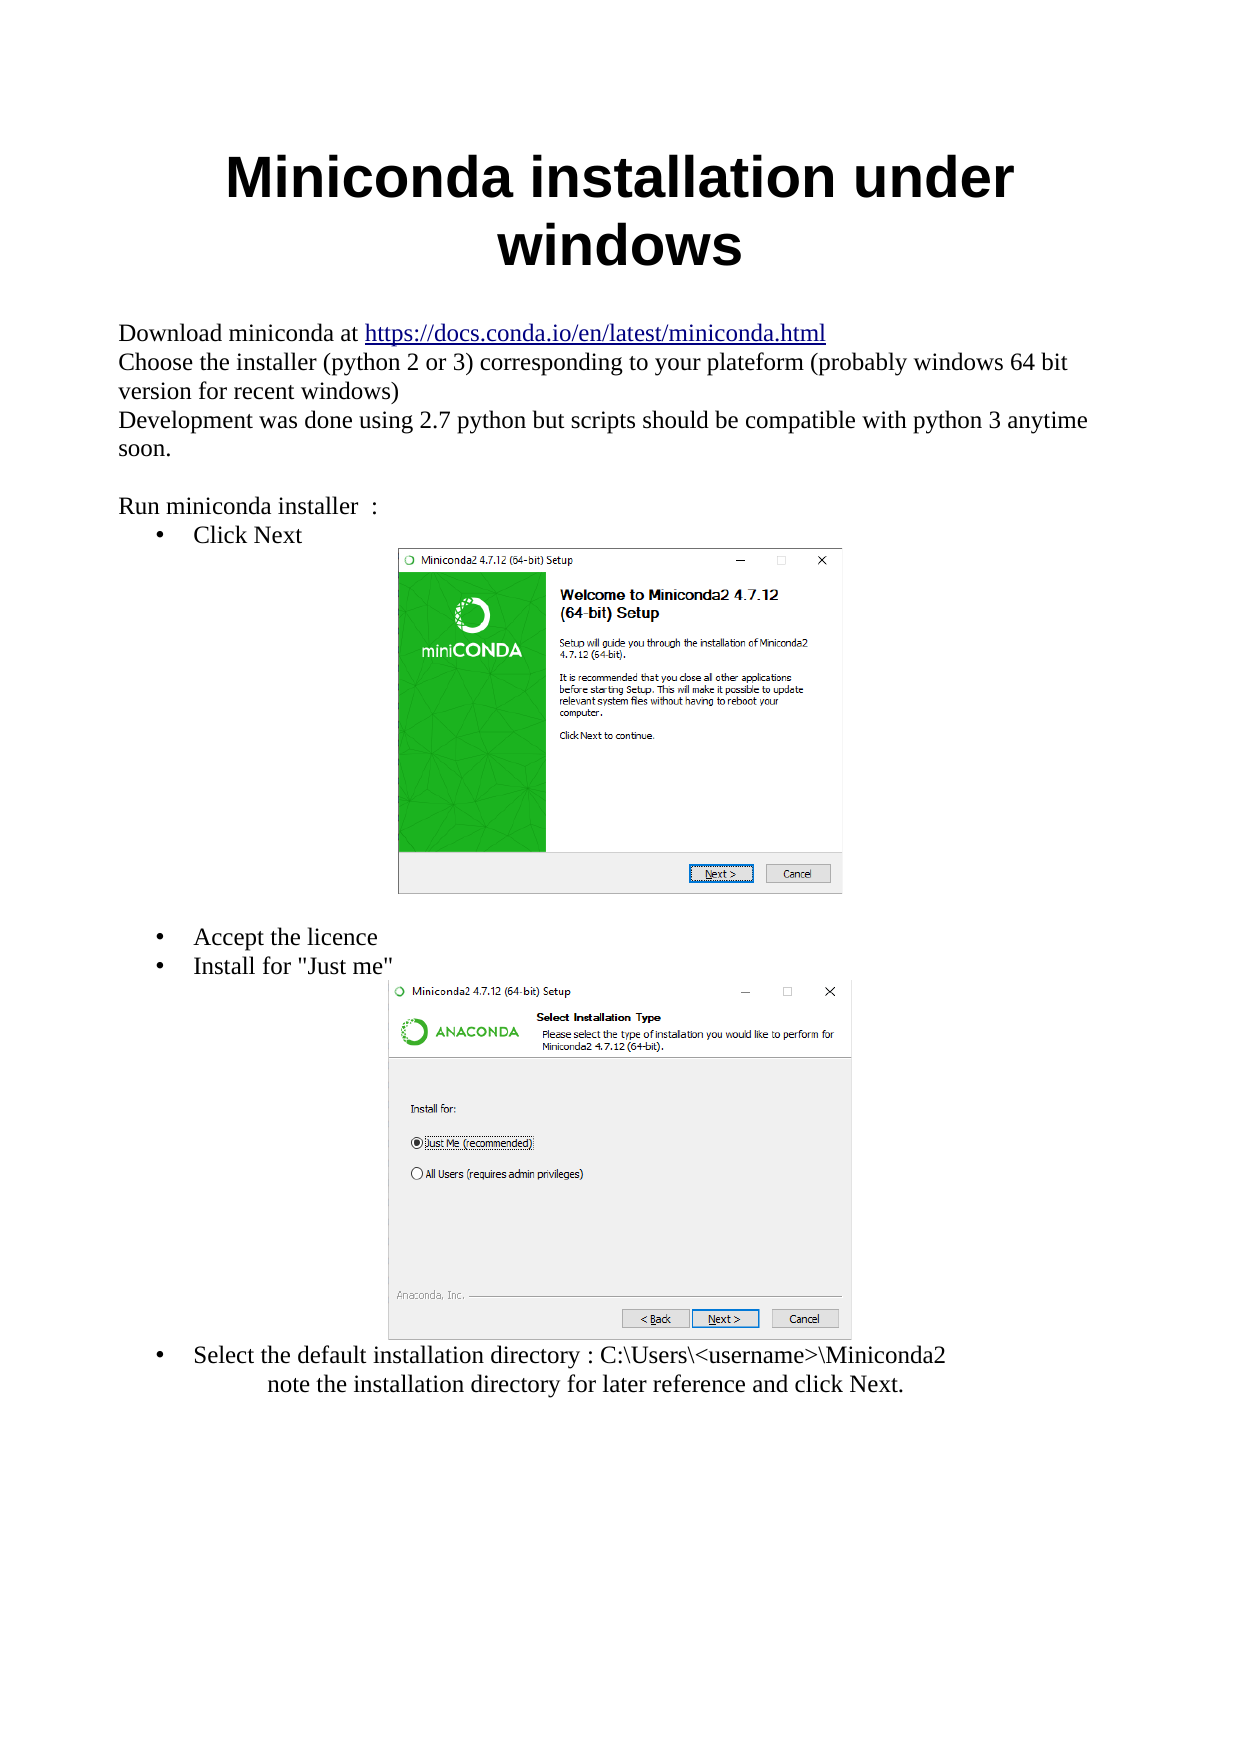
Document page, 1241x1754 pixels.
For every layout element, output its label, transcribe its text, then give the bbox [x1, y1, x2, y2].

text Download miniconda at https://docs.conda.io/en/latest/miniconda.html [118, 318, 1122, 347]
list Click Next [156, 520, 1122, 548]
list Accept the licence [156, 922, 1122, 951]
list Select the default installation directory : C:\Users\<username>\Miniconda2 note the installation directory for later reference and click Next. [156, 1340, 1122, 1397]
picture [388, 980, 852, 1340]
title Miniconda installation under windows [118, 143, 1122, 277]
text Development was done using 2.7 python but scripts should be compatible with python 3 anytime soon. [118, 405, 1122, 462]
text Run miniconda installer : [118, 491, 1122, 520]
picture [398, 548, 843, 894]
text Choose the installer (python 2 or 3) corresponding to your plateform (probably windows 64 bit version for recent windows) [118, 347, 1122, 405]
list Install for "Just me" [156, 951, 1122, 980]
